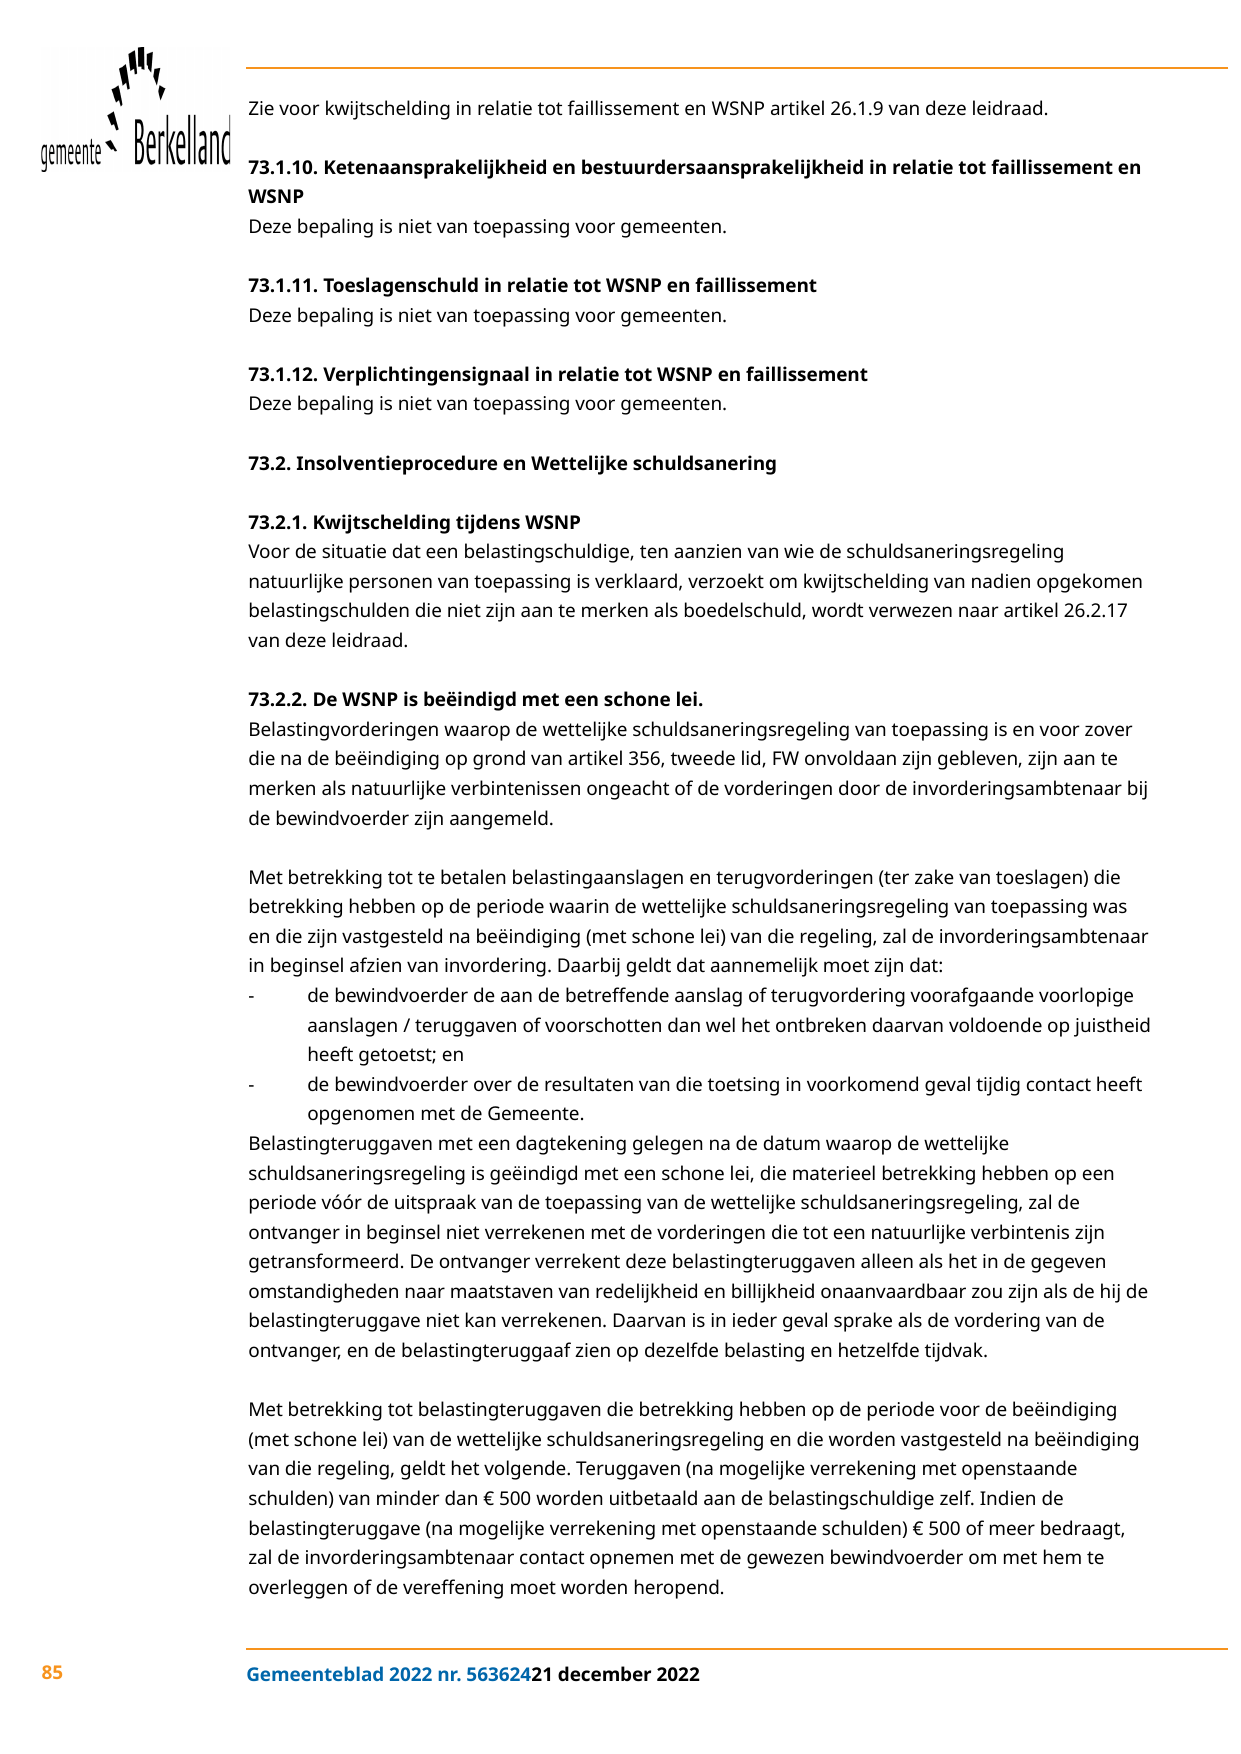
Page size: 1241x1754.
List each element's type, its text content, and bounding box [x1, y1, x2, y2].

text Belastingteruggaven met een dagtekening gelegen na de datum waarop de wettelijke schuldsaneringsregeling is geëindigd met een schone lei, die materieel betrekking hebben op een periode vóór de uitspraak van de toepassing van de wettelijke schuldsaneringsregeling, zal de ontvanger in beginsel niet verrekenen met de vorderingen die tot een natuurlijke verbintenis zijn getransformeerd. De ontvanger verrekent deze belastingteruggaven alleen als het in de gegeven omstandigheden naar maatstaven van redelijkheid en billijkheid onaanvaardbaar zou zijn als de hij de belastingteruggave niet kan verrekenen. Daarvan is in ieder geval sprake als de vordering van de ontvanger, en de belastingteruggaaf zien op dezelfde belasting en hetzelfde tijdvak. [248, 1130, 1152, 1363]
text 73.2.2. De WSNP is beëindigd met een schone lei. [248, 686, 1152, 712]
text Deze bepaling is niet van toepassing voor gemeenten. [248, 391, 1152, 416]
text Voor de situatie dat een belastingschuldige, ten aanzien van wie de schuldsaneringsregeling natuurlijke personen van toepassing is verklaard, verzoekt om kwijtschelding van nadien opgekomen belastingschulden die niet zijn aan te merken als boedelschuld, wordt verwezen naar artikel 26.2.17 van deze leidraad. [248, 538, 1152, 653]
text Deze bepaling is niet van toepassing voor gemeenten. [248, 302, 1152, 328]
text Deze bepaling is niet van toepassing voor gemeenten. [248, 213, 1152, 239]
text 73.1.12. Verplichtingensignaal in relatie tot WSNP en faillissement [248, 361, 1152, 387]
text 73.1.10. Ketenaansprakelijkheid en bestuurdersaansprakelijkheid in relatie tot faillissement en WSNP [248, 154, 1152, 209]
text Zie voor kwijtschelding in relatie tot faillissement en WSNP artikel 26.1.9 van deze leidraad. [248, 95, 1152, 121]
list de bewindvoerder de aan de betreffende aanslag of terugvordering voorafgaande voorlopige aanslagen / teruggaven of voorschotten dan wel het ontbreken daarvan voldoende op juistheid heeft getoetst; en [248, 982, 1152, 1067]
text 73.2.1. Kwijtschelding tijdens WSNP [248, 509, 1152, 535]
text 73.1.11. Toeslagenschuld in relatie tot WSNP en faillissement [248, 272, 1152, 298]
text Belastingvorderingen waarop de wettelijke schuldsaneringsregeling van toepassing is en voor zover die na de beëindiging op grond van artikel 356, tweede lid, FW onvoldaan zijn gebleven, zijn aan te merken als natuurlijke verbintenissen ongeacht of de vorderingen door de invorderingsambtenaar bij de bewindvoerder zijn aangemeld. [248, 716, 1152, 831]
text 73.2. Insolventieprocedure en Wettelijke schuldsanering [248, 450, 1152, 476]
text Met betrekking tot te betalen belastingaanslagen en terugvorderingen (ter zake van toeslagen) die betrekking hebben op de periode waarin de wettelijke schuldsaneringsregeling van toepassing was en die zijn vastgesteld na beëindiging (met schone lei) van die regeling, zal de invorderingsambtenaar in beginsel afzien van invordering. Daarbij geldt dat aannemelijk moet zijn dat: [248, 864, 1152, 978]
text Met betrekking tot belastingteruggaven die betrekking hebben op de periode voor de beëindiging (met schone lei) van de wettelijke schuldsaneringsregeling en die worden vastgesteld na beëindiging van die regeling, geldt het volgende. Teruggaven (na mogelijke verrekening met openstaande schulden) van minder dan € 500 worden uitbetaald aan de belastingschuldige zelf. Indien de belastingteruggave (na mogelijke verrekening met openstaande schulden) € 500 of meer bedraagt, zal de invorderingsambtenaar contact opnemen met de gewezen bewindvoerder om met hem te overleggen of de vereffening moet worden heropend. [248, 1396, 1152, 1600]
list de bewindvoerder over de resultaten van die toetsing in voorkomend geval tijdig contact heeft opgenomen met de Gemeente. [248, 1071, 1152, 1126]
picture [41, 47, 231, 172]
